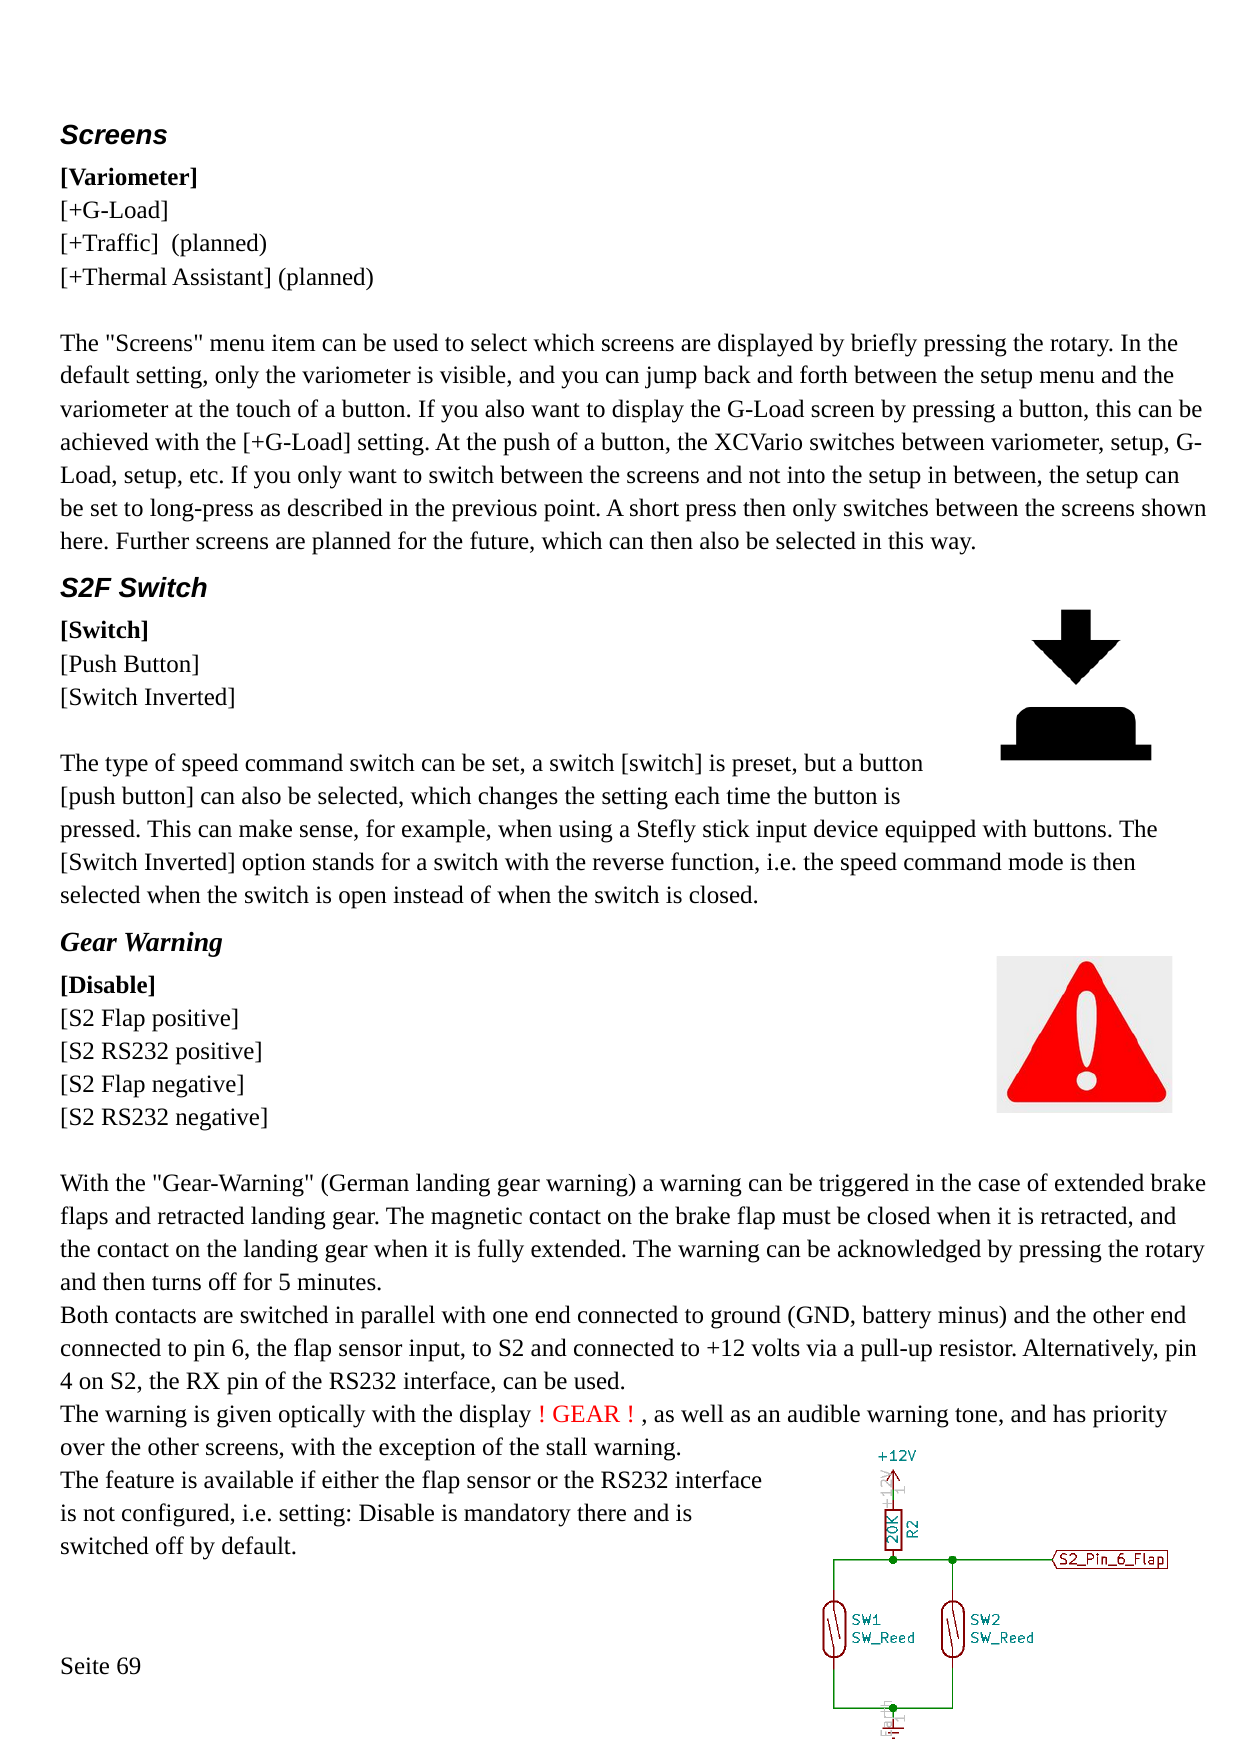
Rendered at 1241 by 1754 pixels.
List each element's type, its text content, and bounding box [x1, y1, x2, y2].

text [Push Button] [60, 649, 953, 677]
text [S2 RS232 positive] [60, 1036, 996, 1064]
text [Switch Inverted] [60, 682, 953, 710]
text [1173, 1003, 1207, 1031]
text [Switch] [60, 616, 953, 644]
text [1173, 970, 1207, 998]
text [S2 RS232 negative] [60, 1102, 1207, 1131]
picture [996, 956, 1173, 1113]
text The warning is given optically with the display ! GEAR ! , as well as an audible warning tone, and has priority over the other screens, with the exception of the stall warning. The feature is available if either the flap sensor or the RS232 interface is not configured, i.e. setting: Disable is mandatory there and is switched off by default. [60, 1399, 1207, 1560]
text [S2 Flap negative] [60, 1069, 996, 1097]
text [1173, 1069, 1207, 1097]
text [S2 Flap positive] [60, 1003, 996, 1031]
text Both contacts are switched in parallel with one end connected to ground (GND, battery minus) and the other end connected to pin 6, the flap sensor input, to S2 and connected to +12 volts via a pull-up resistor. Alternatively, pin 4 on S2, the RX pin of the RS232 interface, can be used. [60, 1300, 1207, 1395]
subtitle Screens [60, 118, 1207, 150]
picture [953, 576, 1198, 789]
text The type of speed command switch can be set, a switch [switch] is preset, but a button [push button] can also be selected, which changes the setting each time the button is pressed. This can make sense, for example, when using a Stefly stick input device equipped with buttons. The [Switch Inverted] option stands for a switch with the reverse function, i.e. the speed command mode is then selected when the switch is open instead of when the switch is closed. [60, 748, 1207, 908]
text [1198, 616, 1207, 644]
subtitle Gear Warning [60, 925, 1207, 957]
text [+G-Load] [60, 196, 1207, 224]
picture [776, 1434, 1185, 1754]
text [+Thermal Assistant] (planned) [60, 262, 1207, 290]
text [+Traffic] (planned) [60, 228, 1207, 257]
text [Variometer] [60, 162, 1207, 191]
text The "Screens" menu item can be used to select which screens are displayed by briefly pressing the rotary. In the default setting, only the variometer is visible, and you can jump back and forth between the setup menu and the variometer at the touch of a button. If you also want to display the G-Load screen by pressing a button, this can be achieved with the [+G-Load] setting. At the push of a button, the XCVario switches between variometer, setup, G-Load, setup, etc. If you only want to switch between the screens and not into the setup in between, the setup can be set to long-press as described in the previous point. A short press then only switches between the screens shown here. Further screens are planned for the future, which can then also be selected in this way. [60, 328, 1207, 554]
text [Disable] [60, 970, 996, 998]
subtitle S2F Switch [60, 571, 1207, 603]
text [1173, 1036, 1207, 1064]
text With the "Gear-Warning" (German landing gear warning) a warning can be triggered in the case of extended brake flaps and retracted landing gear. The magnetic contact on the brake flap must be closed when it is retracted, and the contact on the landing gear when it is fully extended. The warning can be acknowledged by pressing the rotary and then turns off for 5 minutes. [60, 1168, 1207, 1296]
